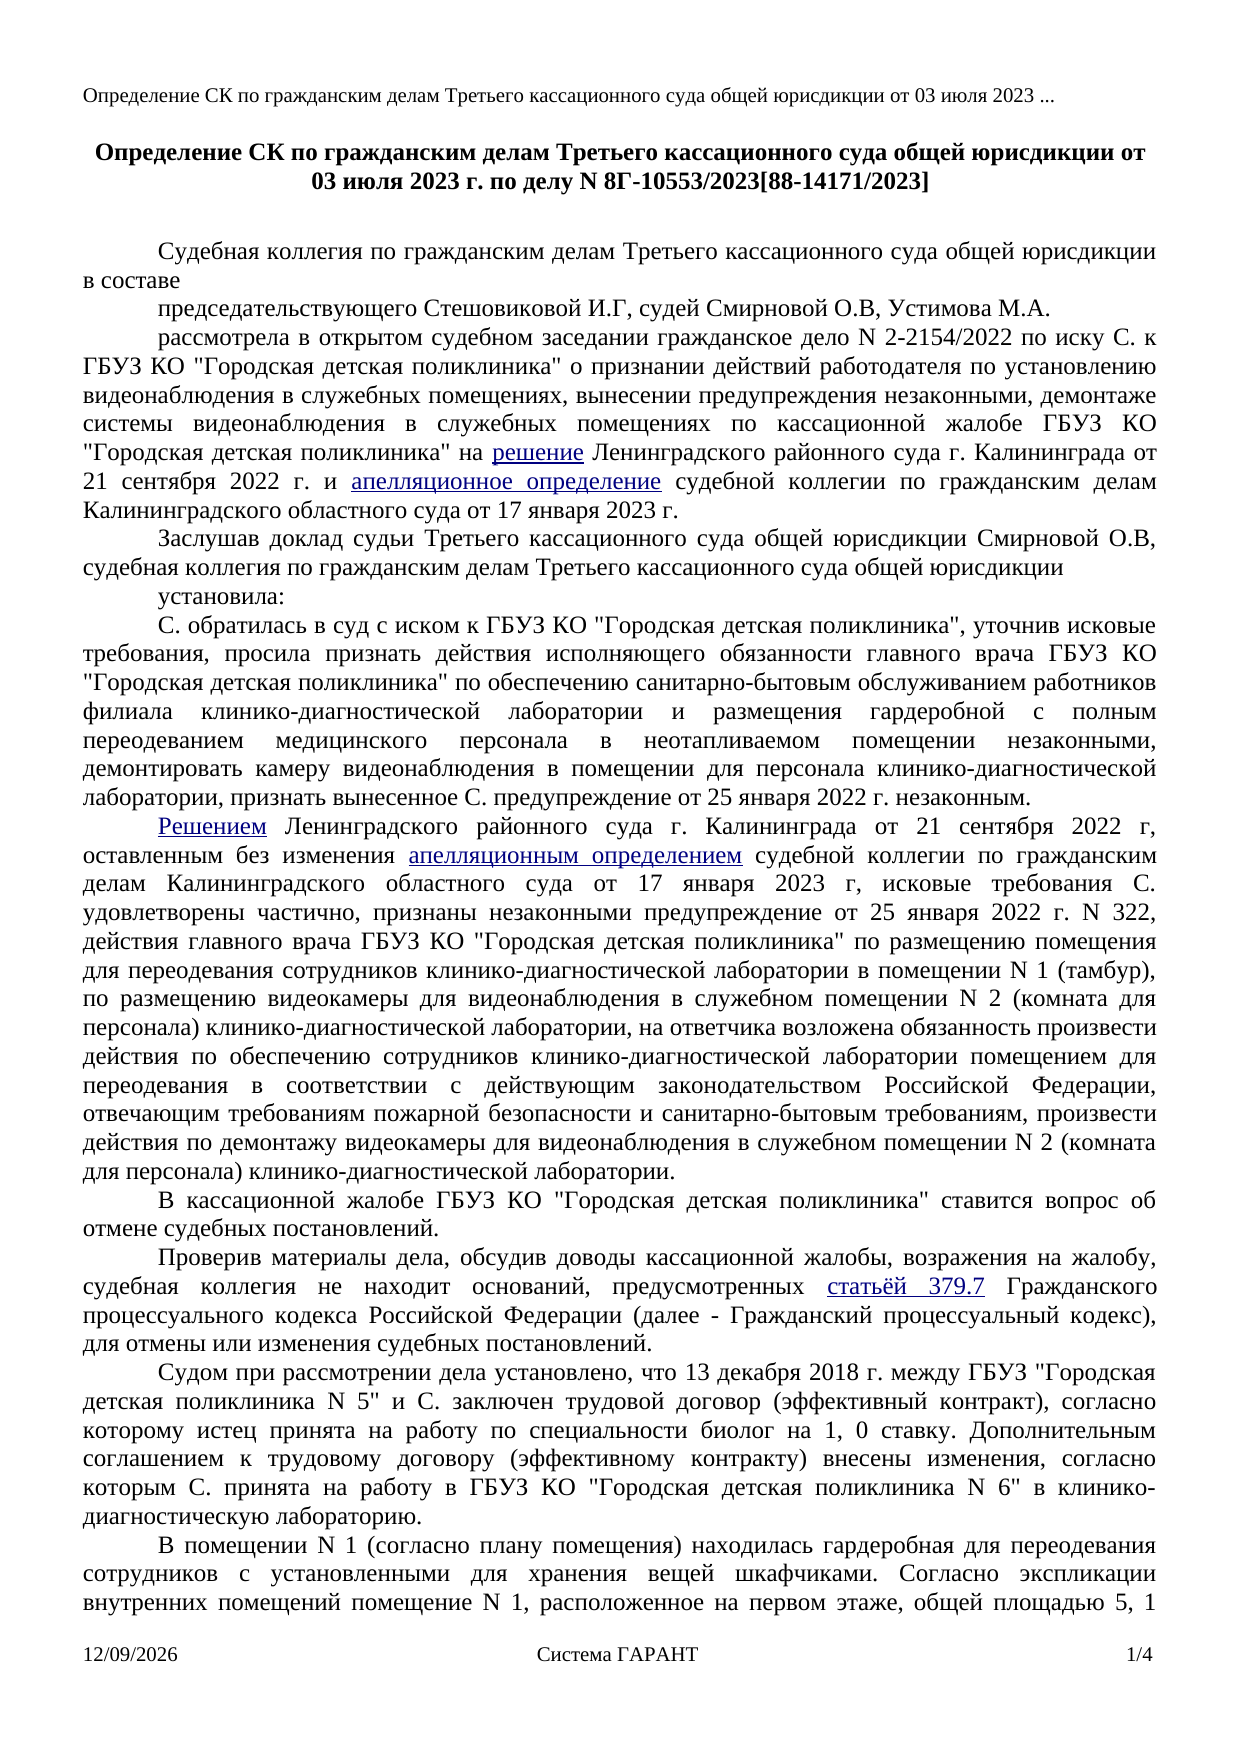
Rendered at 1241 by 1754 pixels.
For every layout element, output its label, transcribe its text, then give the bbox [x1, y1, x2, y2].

text Судом при рассмотрении дела установлено, что 13 декабря 2018 г. между ГБУЗ "Городская детская поликлиника N 5" и С. заключен трудовой договор (эффективный контракт), согласно которому истец принята на работу по специальности биолог на 1, 0 ставку. Дополнительным соглашением к трудовому договору (эффективному контракту) внесены изменения, согласно которым С. принята на работу в ГБУЗ КО "Городская детская поликлиника N 6" в клинико-диагностическую лабораторию. [83, 1357, 1157, 1530]
text Решением Ленинградского районного суда г. Калининграда от 21 сентября 2022 г, оставленным без изменения апелляционным определением судебной коллегии по гражданским делам Калининградского областного суда от 17 января 2023 г, исковые требования С. удовлетворены частично, признаны незаконными предупреждение от 25 января 2022 г. N 322, действия главного врача ГБУЗ КО "Городская детская поликлиника" по размещению помещения для переодевания сотрудников клинико-диагностической лаборатории в помещении N 1 (тамбур), по размещению видеокамеры для видеонаблюдения в служебном помещении N 2 (комната для персонала) клинико-диагностической лаборатории, на ответчика возложена обязанность произвести действия по обеспечению сотрудников клинико-диагностической лаборатории помещением для переодевания в соответствии с действующим законодательством Российской Федерации, отвечающим требованиям пожарной безопасности и санитарно-бытовым требованиям, произвести действия по демонтажу видеокамеры для видеонаблюдения в служебном помещении N 2 (комната для персонала) клинико-диагностической лаборатории. [83, 811, 1157, 1185]
text Заслушав доклад судьи Третьего кассационного суда общей юрисдикции Смирновой О.В, судебная коллегия по гражданским делам Третьего кассационного суда общей юрисдикции [83, 523, 1157, 581]
text установила: [83, 581, 1157, 610]
text Судебная коллегия по гражданским делам Третьего кассационного суда общей юрисдикции в составе [83, 236, 1157, 293]
text председательствующего Стешовиковой И.Г, судей Смирновой О.В, Устимова М.А. [83, 293, 1157, 322]
text рассмотрела в открытом судебном заседании гражданское дело N 2-2154/2022 по иску С. к ГБУЗ КО "Городская детская поликлиника" о признании действий работодателя по установлению видеонаблюдения в служебных помещениях, вынесении предупреждения незаконными, демонтаже системы видеонаблюдения в служебных помещениях по кассационной жалобе ГБУЗ КО "Городская детская поликлиника" на решение Ленинградского районного суда г. Калининграда от 21 сентября 2022 г. и апелляционное определение судебной коллегии по гражданским делам Калининградского областного суда от 17 января 2023 г. [83, 322, 1157, 523]
text В кассационной жалобе ГБУЗ КО "Городская детская поликлиника" ставится вопрос об отмене судебных постановлений. [83, 1185, 1157, 1242]
subtitle Определение СК по гражданским делам Третьего кассационного суда общей юрисдикции от 03 июля 2023 г. по делу N 8Г-10553/2023[88-14171/2023] [83, 137, 1157, 195]
text С. обратилась в суд с иском к ГБУЗ КО "Городская детская поликлиника", уточнив исковые требования, просила признать действия исполняющего обязанности главного врача ГБУЗ КО "Городская детская поликлиника" по обеспечению санитарно-бытовым обслуживанием работников филиала клинико-диагностической лаборатории и размещения гардеробной с полным переодеванием медицинского персонала в неотапливаемом помещении незаконными, демонтировать камеру видеонаблюдения в помещении для персонала клинико-диагностической лаборатории, признать вынесенное С. предупреждение от 25 января 2022 г. незаконным. [83, 610, 1157, 811]
text В помещении N 1 (согласно плану помещения) находилась гардеробная для переодевания сотрудников с установленными для хранения вещей шкафчиками. Согласно экспликации внутренних помещений помещение N 1, расположенное на первом этаже, общей площадью 5, 1 [83, 1530, 1157, 1616]
text Проверив материалы дела, обсудив доводы кассационной жалобы, возражения на жалобу, судебная коллегия не находит оснований, предусмотренных статьёй 379.7 Гражданского процессуального кодекса Российской Федерации (далее - Гражданский процессуальный кодекс), для отмены или изменения судебных постановлений. [83, 1242, 1157, 1357]
